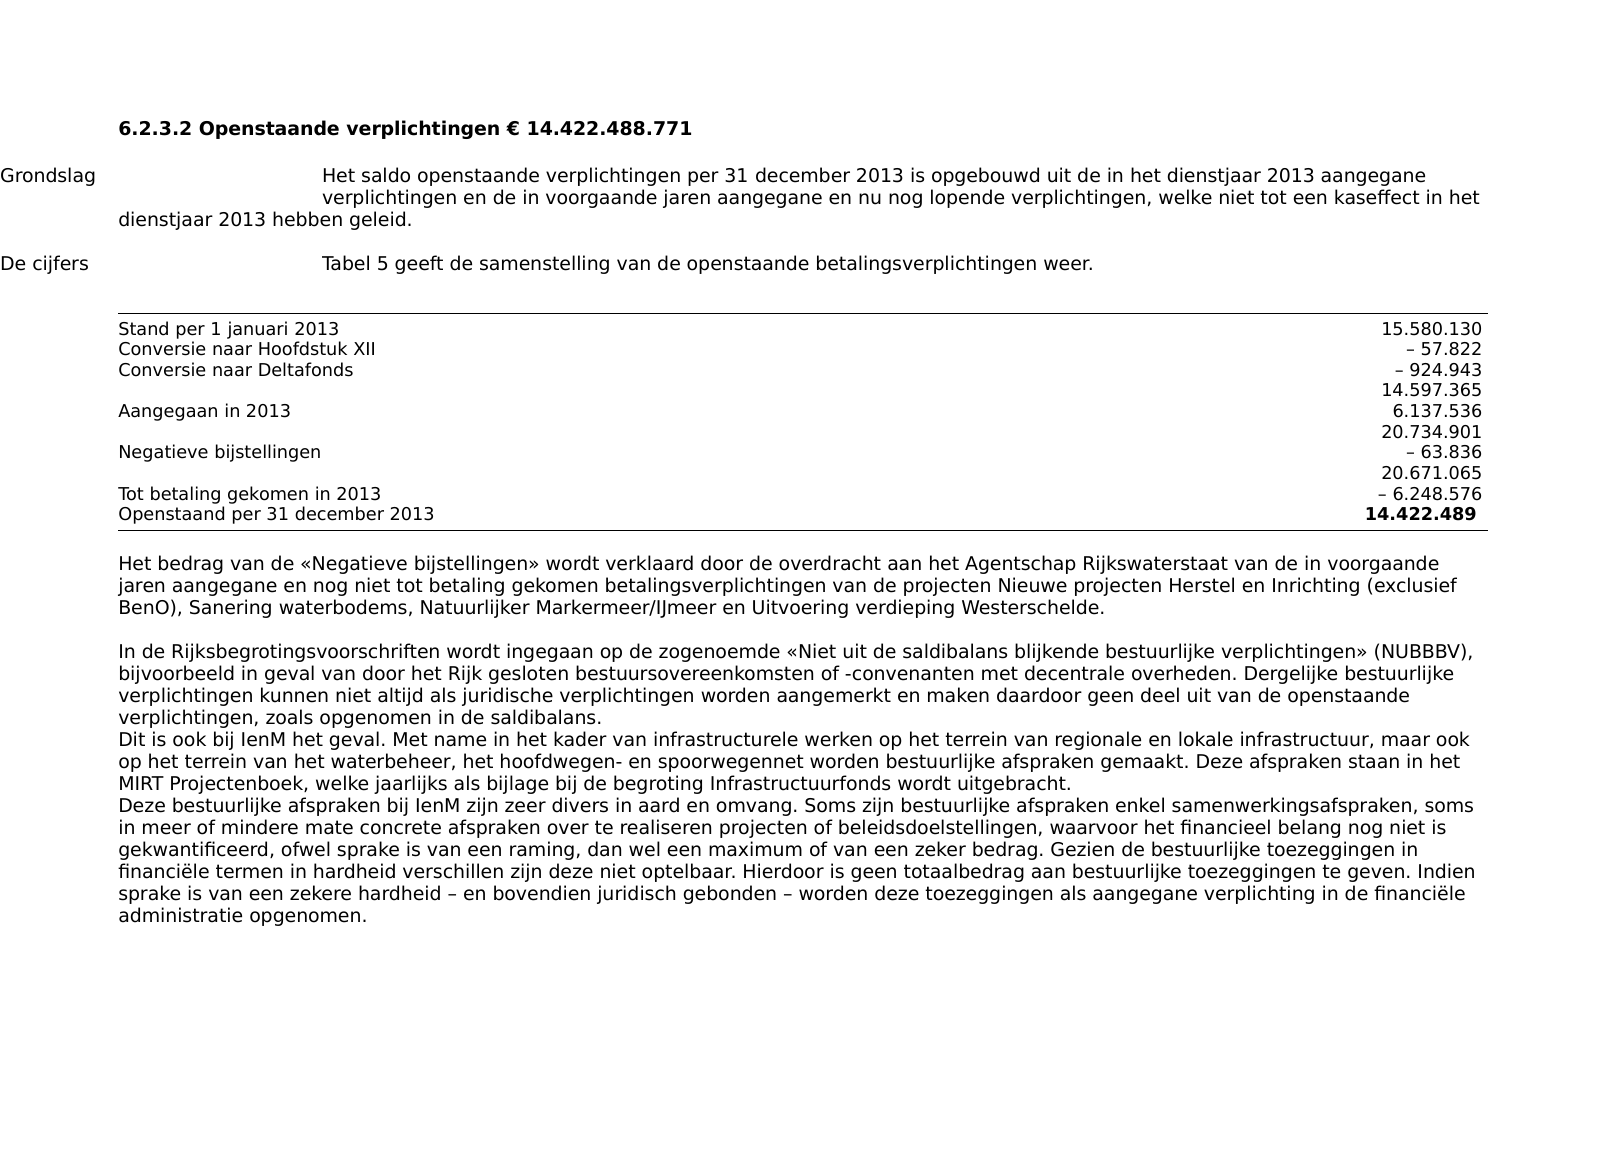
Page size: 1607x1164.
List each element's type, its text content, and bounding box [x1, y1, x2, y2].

table_cell 6.137.536 [1214, 401, 1488, 422]
table_cell Conversie naar Deltafonds [118, 360, 1214, 380]
table_cell [118, 380, 1214, 401]
text Deze bestuurlijke afspraken bij IenM zijn zeer divers in aard en omvang. Soms zijn bestuurlijke afspraken enkel samenwerkingsafspraken, soms in meer of mindere mate concrete afspraken over te realiseren projecten of beleidsdoelstellingen, waarvoor het financieel belang nog niet is gekwantificeerd, ofwel sprake is van een raming, dan wel een maximum of van een zeker bedrag. Gezien de bestuurlijke toezeggingen in financiële termen in hardheid verschillen zijn deze niet optelbaar. Hierdoor is geen totaalbedrag aan bestuurlijke toezeggingen te geven. Indien sprake is van een zekere hardheid – en bovendien juridisch gebonden – worden deze toezeggingen als aangegane verplichting in de financiële administratie opgenomen. [118, 795, 1488, 927]
table_cell 14.597.365 [1214, 380, 1488, 401]
table_cell [118, 422, 1214, 442]
text Dit is ook bij IenM het geval. Met name in het kader van infrastructurele werken op het terrein van regionale en lokale infrastructuur, maar ook op het terrein van het waterbeheer, het hoofdwegen- en spoorwegennet worden bestuurlijke afspraken gemaakt. Deze afspraken staan in het MIRT Projectenboek, welke jaarlijks als bijlage bij de begroting Infrastructuurfonds wordt uitgebracht. [118, 729, 1488, 795]
text Het bedrag van de «Negatieve bijstellingen» wordt verklaard door de overdracht aan het Agentschap Rijkswaterstaat van de in voorgaande jaren aangegane en nog niet tot betaling gekomen betalingsverplichtingen van de projecten Nieuwe projecten Herstel en Inrichting (exclusief BenO), Sanering waterbodems, Natuurlijker Markermeer/IJmeer en Uitvoering verdieping Westerschelde. [118, 553, 1488, 619]
table_cell Conversie naar Hoofdstuk XII [118, 339, 1214, 360]
table_header Tabel 5: Openstaande verplichtingen (x € 1.000) [118, 297, 1488, 313]
table_cell 20.734.901 [1214, 422, 1488, 442]
table_cell – 63.836 [1214, 442, 1488, 463]
text De cijfers [0, 253, 322, 275]
table_cell – 924.943 [1214, 360, 1488, 380]
table_cell Tot betaling gekomen in 2013 [118, 484, 1214, 504]
text In de Rijksbegrotingsvoorschriften wordt ingegaan op de zogenoemde «Niet uit de saldibalans blijkende bestuurlijke verplichtingen» (NUBBBV), bijvoorbeeld in geval van door het Rijk gesloten bestuursovereenkomsten of -convenanten met decentrale overheden. Dergelijke bestuurlijke verplichtingen kunnen niet altijd als juridische verplichtingen worden aangemerkt en maken daardoor geen deel uit van de openstaande verplichtingen, zoals opgenomen in de saldibalans. [118, 641, 1488, 729]
table_cell – 6.248.576 [1214, 484, 1488, 504]
subtitle 6.2.3.2 Openstaande verplichtingen € 14.422.488.771 [118, 118, 1488, 140]
table_cell 14.422.489 [1214, 504, 1488, 529]
text Tabel 5 geeft de samenstelling van de openstaande betalingsverplichtingen weer. [0, 253, 1488, 283]
table_cell Stand per 1 januari 2013 [118, 314, 1214, 339]
table_cell 15.580.130 [1214, 314, 1488, 339]
table_cell 20.671.065 [1214, 463, 1488, 483]
text Het saldo openstaande verplichtingen per 31 december 2013 is opgebouwd uit de in het dienstjaar 2013 aangegane verplichtingen en de in voorgaande jaren aangegane en nu nog lopende verplichtingen, welke niet tot een kaseffect in het dienstjaar 2013 hebben geleid. [0, 165, 1488, 231]
text Grondslag [0, 165, 322, 187]
table_cell – 57.822 [1214, 339, 1488, 360]
table_cell Negatieve bijstellingen [118, 442, 1214, 463]
table_cell [118, 463, 1214, 483]
table_cell Aangegaan in 2013 [118, 401, 1214, 422]
table_cell Openstaand per 31 december 2013 [118, 504, 1214, 529]
